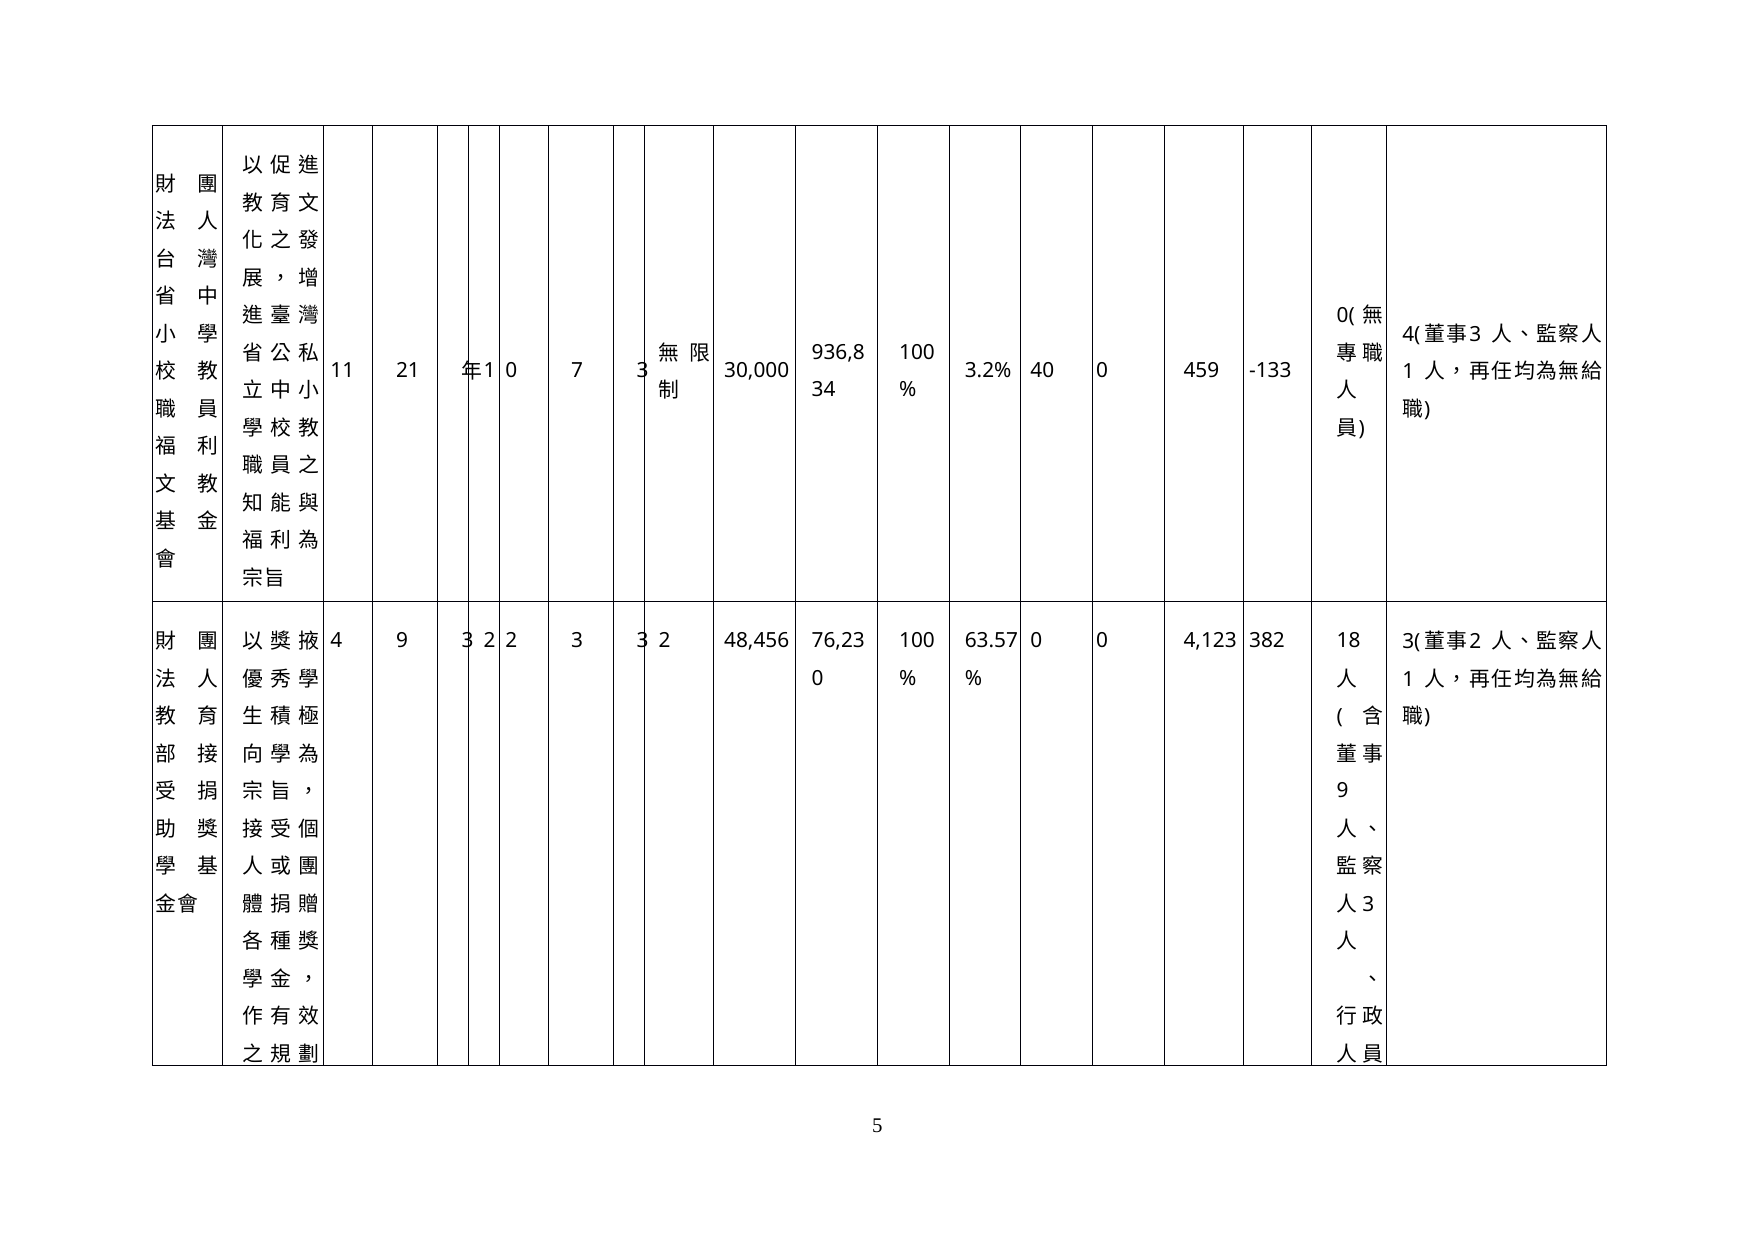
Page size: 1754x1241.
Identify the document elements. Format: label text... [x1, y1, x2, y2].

table_cell 3.2% [950, 126, 1020, 601]
table_cell 7 [549, 126, 613, 601]
table_cell 100% [878, 126, 949, 601]
table_cell 3(董事2人、監察人1人，再任均為無給職) [1387, 602, 1606, 1064]
table_cell -133 [1244, 126, 1311, 601]
table_cell 財團法人教育部接受捐助獎學基金會 [153, 602, 222, 1064]
table_cell 2 [469, 602, 499, 1064]
table_cell 以促進教育文化之發展，增進臺灣省公私立中小學校教職員之知能與福利為宗旨 [223, 126, 323, 601]
table_cell 100% [878, 602, 949, 1064]
table_cell 936,834 [796, 126, 877, 601]
table_cell 21 [373, 126, 437, 601]
table_cell 0 [1093, 602, 1164, 1064]
table_cell 財團法人台灣省中小學校教職員福利文教基金會 [153, 126, 222, 601]
table_cell 382 [1244, 602, 1311, 1064]
table_cell 2 [500, 602, 548, 1064]
table_cell 4(董事3人、監察人1人，再任均為無給職) [1387, 126, 1606, 601]
table_cell 76,230 [796, 602, 877, 1064]
table_cell 40 [1021, 126, 1092, 601]
table_cell 以獎掖優秀學生積極向學為宗旨，接受個人或團體捐贈各種獎學金，作有效之規劃 [223, 602, 323, 1064]
table_cell 0 [1021, 602, 1092, 1064]
table_cell 459 [1165, 126, 1243, 601]
table_cell 4,123 [1165, 602, 1243, 1064]
table_cell 無限制 [645, 126, 713, 601]
table_cell 1 [469, 126, 499, 601]
table_cell 2 [645, 602, 713, 1064]
table_cell 0 [500, 126, 548, 601]
table_cell 年 [438, 126, 468, 601]
table_cell 18人(含董事9人、監察人3人 、行政人員 [1312, 602, 1386, 1064]
table_cell 9 [373, 602, 437, 1064]
table_cell 3 [614, 602, 644, 1064]
table_cell 0 [1093, 126, 1164, 601]
table_cell 11 [324, 126, 372, 601]
table_cell 48,456 [714, 602, 795, 1064]
table_cell 4 [324, 602, 372, 1064]
table_cell 30,000 [714, 126, 795, 601]
table_cell 3 [549, 602, 613, 1064]
table_cell 3 [614, 126, 644, 601]
table_cell 63.57% [950, 602, 1020, 1064]
table_cell 0(無專職人員) [1312, 126, 1386, 601]
table_cell 3 [438, 602, 468, 1064]
